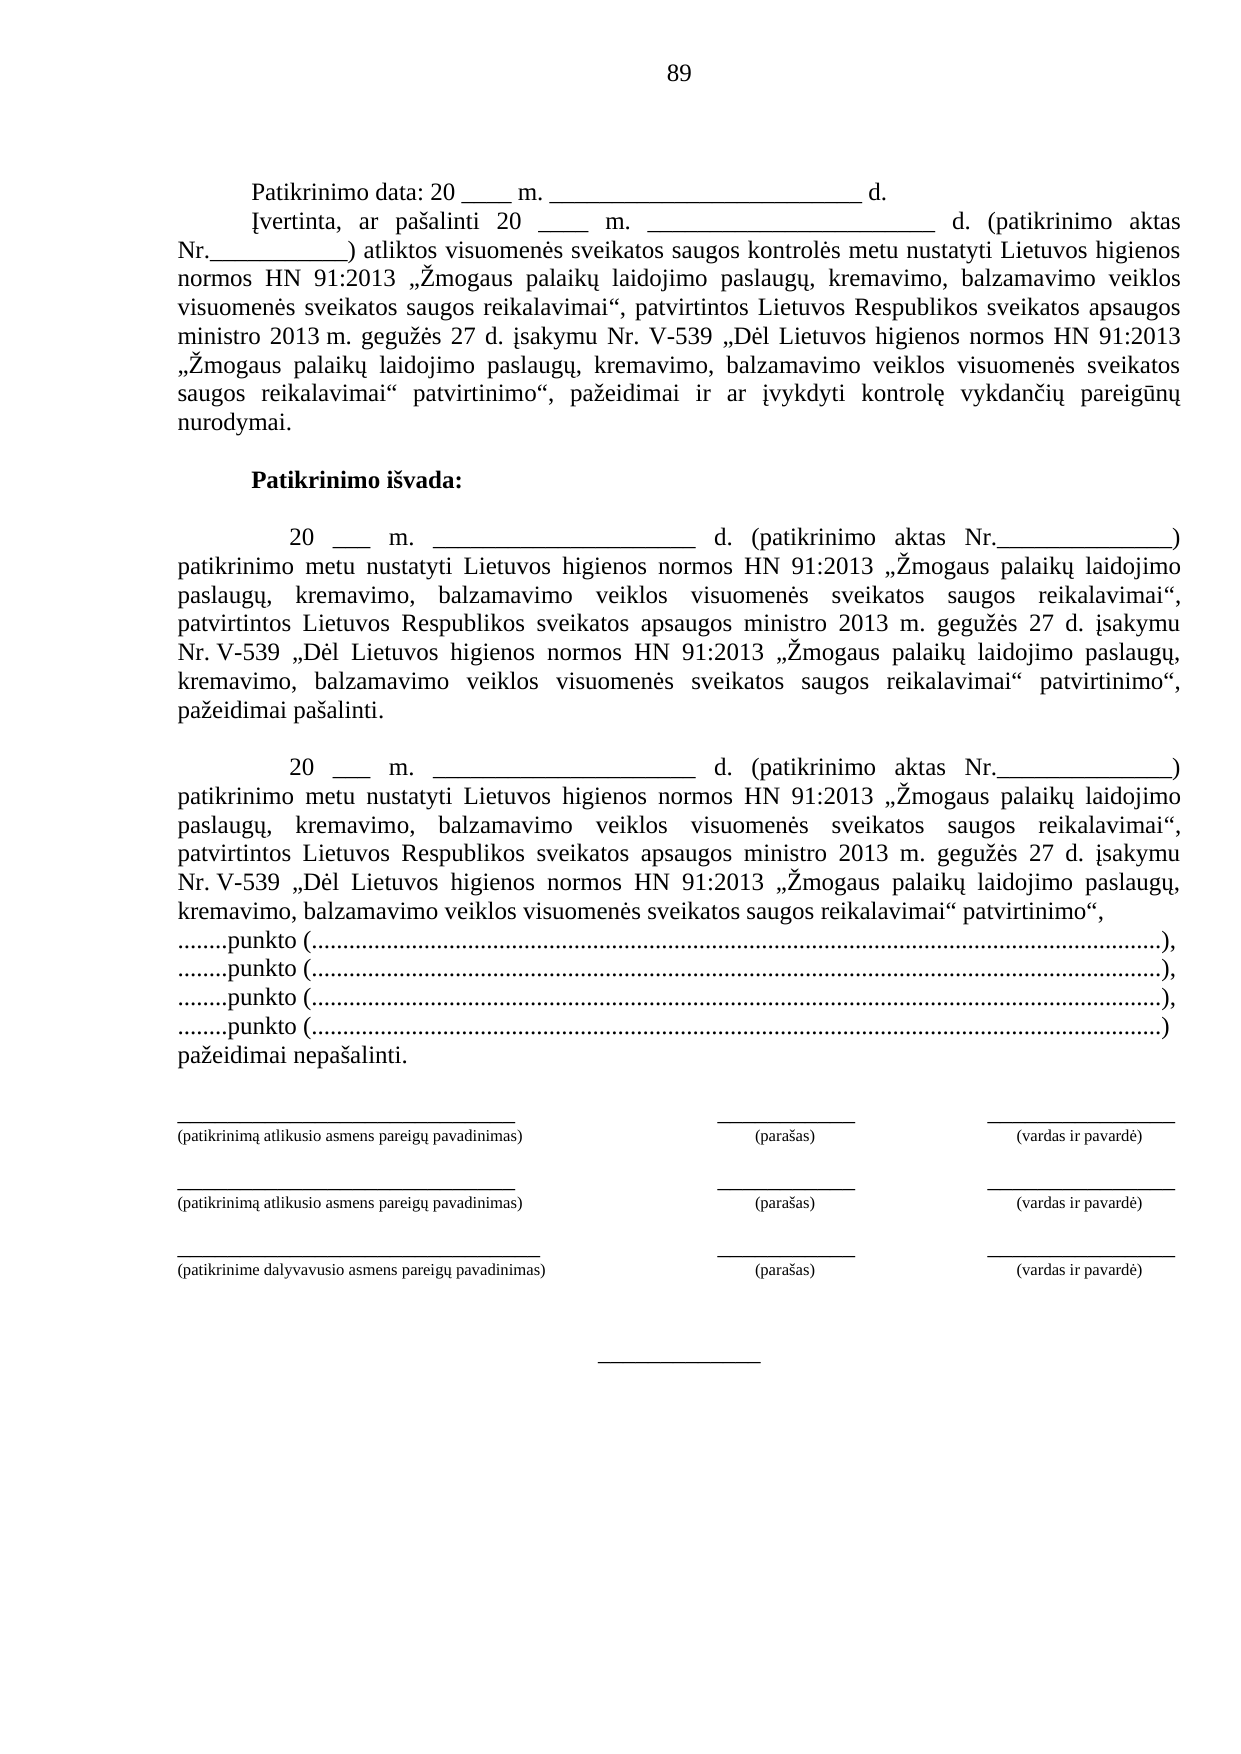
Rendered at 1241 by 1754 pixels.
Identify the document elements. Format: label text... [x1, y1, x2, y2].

text (patikrinime dalyvavusio asmens pareigų pavadinimas) (parašas) (vardas ir pavardė) [177, 1260, 1181, 1279]
text ........punkto (........................................................................................................................................), [177, 953, 1181, 982]
text _____________ [177, 1337, 1181, 1366]
text (patikrinimą atlikusio asmens pareigų pavadinimas) (parašas) (vardas ir pavardė) [177, 1193, 1181, 1212]
text  20 ___ m. _____________________ d. (patikrinimo aktas Nr.______________) patikrinimo metu nustatyti Lietuvos higienos normos HN 91:2013 „Žmogaus palaikų laidojimo paslaugų, kremavimo, balzamavimo veiklos visuomenės sveikatos saugos reikalavimai“, patvirtintos Lietuvos Respublikos sveikatos apsaugos ministro 2013 m. gegužės 27 d. įsakymu Nr. V-539 „Dėl Lietuvos higienos normos HN 91:2013 „Žmogaus palaikų laidojimo paslaugų, kremavimo, balzamavimo veiklos visuomenės sveikatos saugos reikalavimai“ patvirtinimo“, [177, 752, 1181, 925]
text ........punkto (........................................................................................................................................) pažeidimai nepašalinti. [177, 1011, 1181, 1068]
text Patikrinimo data: 20 ____ m. _________________________ d. [177, 177, 1181, 206]
text _____________________________ ___________ _______________ [177, 1231, 1181, 1260]
text ___________________________ ___________ _______________ [177, 1097, 1181, 1126]
text Patikrinimo išvada: [177, 465, 1181, 493]
text ........punkto (........................................................................................................................................), [177, 925, 1181, 953]
text Įvertinta, ar pašalinti 20 ____ m. _______________________ d. (patikrinimo aktas Nr.___________) atliktos visuomenės sveikatos saugos kontrolės metu nustatyti Lietuvos higienos normos HN 91:2013 „Žmogaus palaikų laidojimo paslaugų, kremavimo, balzamavimo veiklos visuomenės sveikatos saugos reikalavimai“, patvirtintos Lietuvos Respublikos sveikatos apsaugos ministro 2013 m. gegužės 27 d. įsakymu Nr. V-539 „Dėl Lietuvos higienos normos HN 91:2013 „Žmogaus palaikų laidojimo paslaugų, kremavimo, balzamavimo veiklos visuomenės sveikatos saugos reikalavimai“ patvirtinimo“, pažeidimai ir ar įvykdyti kontrolę vykdančių pareigūnų nurodymai. [177, 206, 1181, 436]
text ___________________________ ___________ _______________ [177, 1164, 1181, 1193]
text (patikrinimą atlikusio asmens pareigų pavadinimas) (parašas) (vardas ir pavardė) [177, 1126, 1181, 1145]
text  20 ___ m. _____________________ d. (patikrinimo aktas Nr.______________) patikrinimo metu nustatyti Lietuvos higienos normos HN 91:2013 „Žmogaus palaikų laidojimo paslaugų, kremavimo, balzamavimo veiklos visuomenės sveikatos saugos reikalavimai“, patvirtintos Lietuvos Respublikos sveikatos apsaugos ministro 2013 m. gegužės 27 d. įsakymu Nr. V-539 „Dėl Lietuvos higienos normos HN 91:2013 „Žmogaus palaikų laidojimo paslaugų, kremavimo, balzamavimo veiklos visuomenės sveikatos saugos reikalavimai“ patvirtinimo“, pažeidimai pašalinti. [177, 522, 1181, 723]
text ........punkto (........................................................................................................................................), [177, 982, 1181, 1011]
